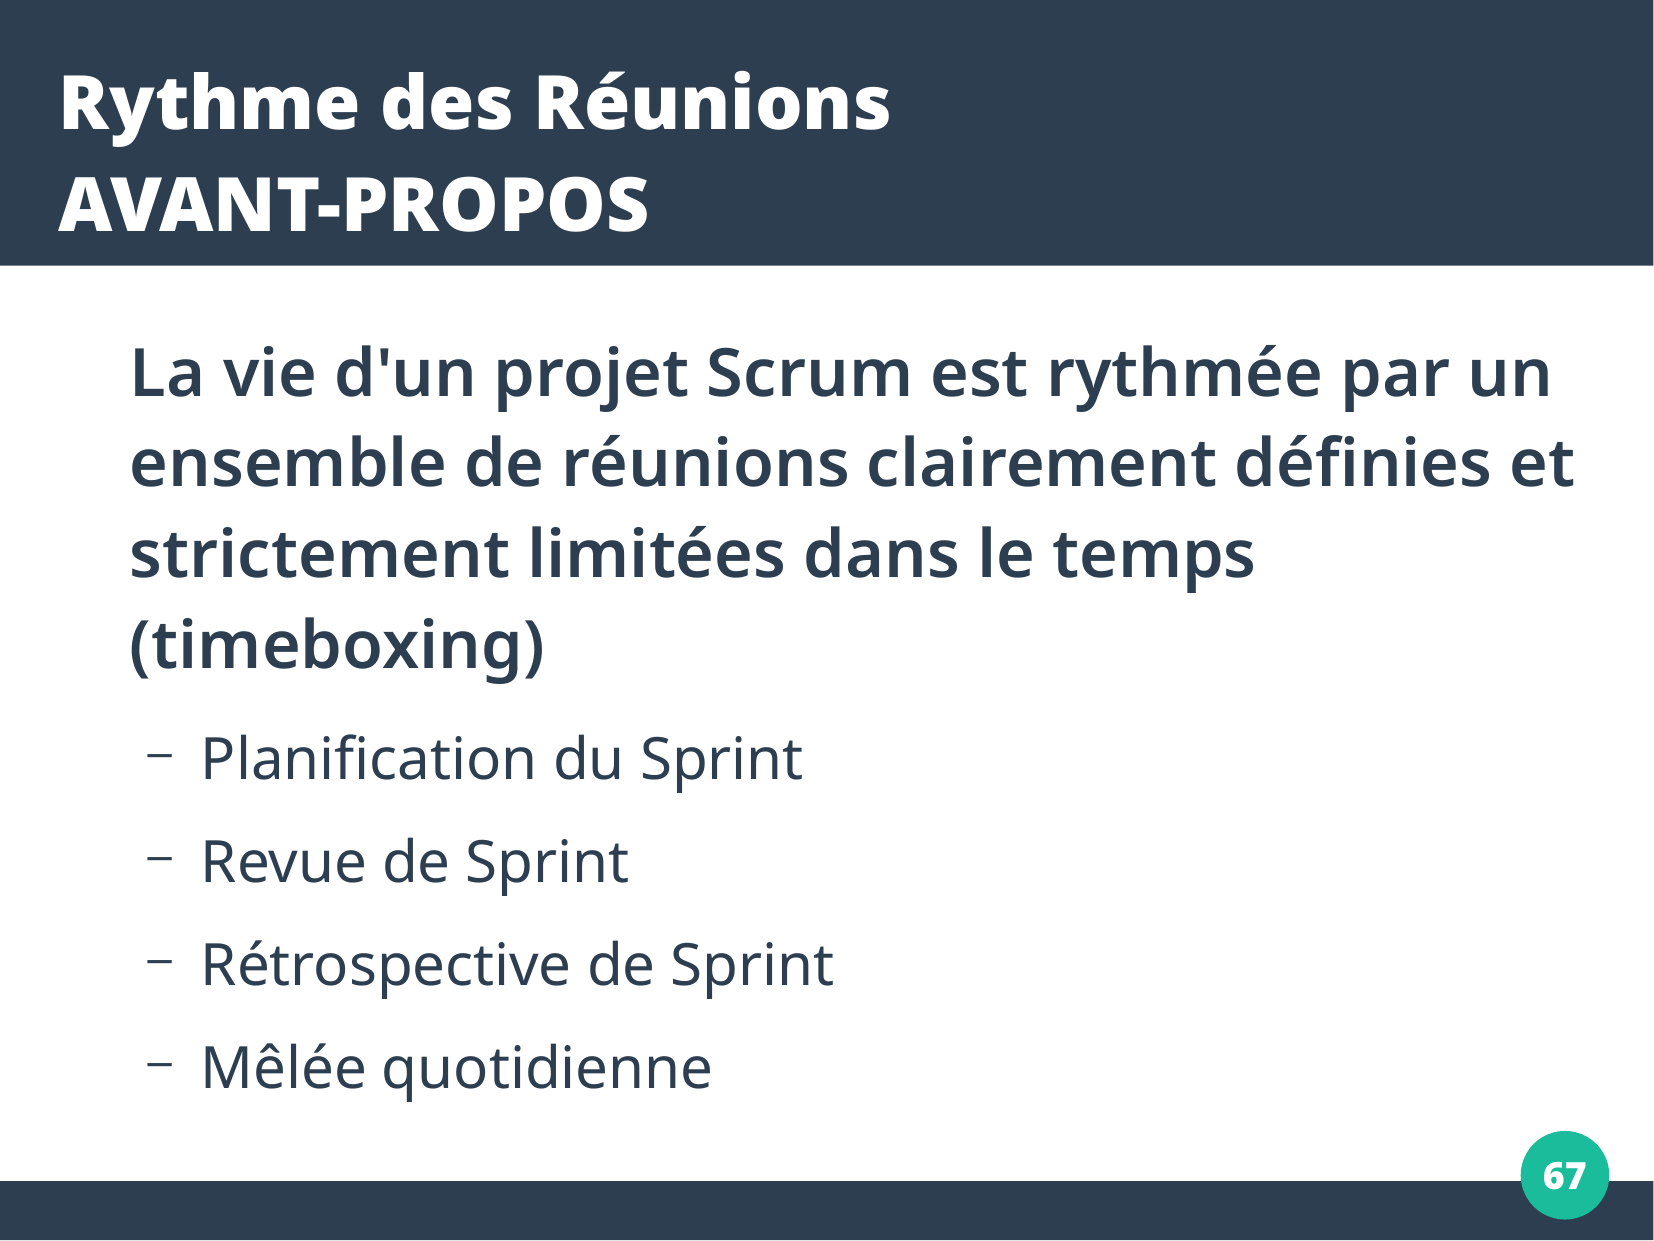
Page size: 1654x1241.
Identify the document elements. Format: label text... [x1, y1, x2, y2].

title Rythme des Réunions AVANT-PROPOS [59, 49, 1595, 207]
list La vie d'un projet Scrum est rythmée par un ensemble de réunions clairement définies et strictement limitées dans le temps (timeboxing) Planification du Sprint Revue de Sprint Rétrospective de Sprint Mêlée quotidienne [59, 324, 1595, 1152]
